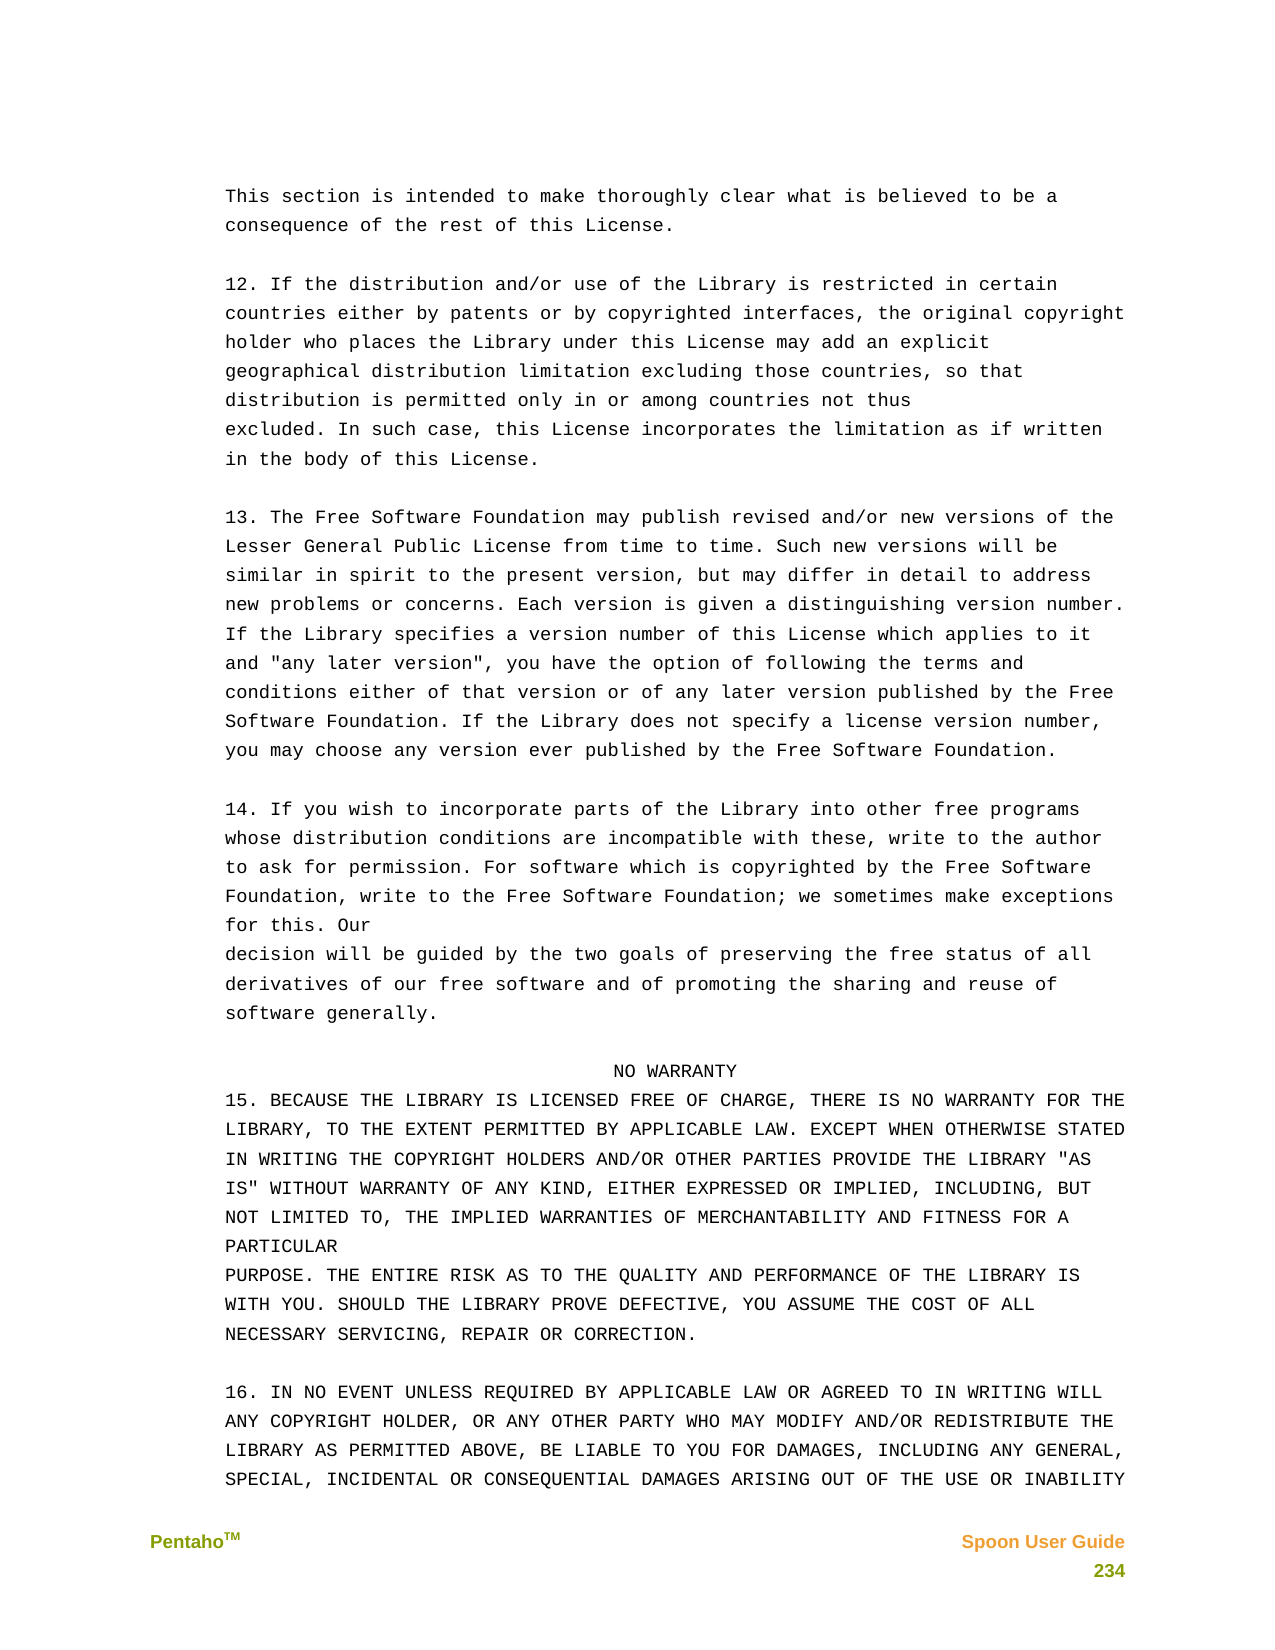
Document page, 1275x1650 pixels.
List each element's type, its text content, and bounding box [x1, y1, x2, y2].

text 15. BECAUSE THE LIBRARY IS LICENSED FREE OF CHARGE, THERE IS NO WARRANTY FOR THE LIBRARY, TO THE EXTENT PERMITTED BY APPLICABLE LAW. EXCEPT WHEN OTHERWISE STATED IN WRITING THE COPYRIGHT HOLDERS AND/OR OTHER PARTIES PROVIDE THE LIBRARY "AS IS" WITHOUT WARRANTY OF ANY KIND, EITHER EXPRESSED OR IMPLIED, INCLUDING, BUT NOT LIMITED TO, THE IMPLIED WARRANTIES OF MERCHANTABILITY AND FITNESS FOR A PARTICULAR [225, 1083, 1125, 1258]
text 12. If the distribution and/or use of the Library is restricted in certain countries either by patents or by copyrighted interfaces, the original copyright holder who places the Library under this License may add an explicit geographical distribution limitation excluding those countries, so that distribution is permitted only in or among countries not thus [225, 267, 1125, 412]
text excluded. In such case, this License incorporates the limitation as if written in the body of this License. [225, 412, 1125, 471]
text NO WARRANTY [225, 1054, 1125, 1083]
text PURPOSE. THE ENTIRE RISK AS TO THE QUALITY AND PERFORMANCE OF THE LIBRARY IS WITH YOU. SHOULD THE LIBRARY PROVE DEFECTIVE, YOU ASSUME THE COST OF ALL NECESSARY SERVICING, REPAIR OR CORRECTION. [225, 1258, 1125, 1346]
text 13. The Free Software Foundation may publish revised and/or new versions of the Lesser General Public License from time to time. Such new versions will be similar in spirit to the present version, but may differ in detail to address new problems or concerns. Each version is given a distinguishing version number. If the Library specifies a version number of this License which applies to it and "any later version", you have the option of following the terms and conditions either of that version or of any later version published by the Free Software Foundation. If the Library does not specify a license version number, you may choose any version ever published by the Free Software Foundation. [225, 500, 1125, 762]
text decision will be guided by the two goals of preserving the free status of all derivatives of our free software and of promoting the sharing and reuse of software generally. [225, 937, 1125, 1025]
text 14. If you wish to incorporate parts of the Library into other free programs whose distribution conditions are incompatible with these, write to the author to ask for permission. For software which is copyrighted by the Free Software Foundation, write to the Free Software Foundation; we sometimes make exceptions for this. Our [225, 792, 1125, 937]
text This section is intended to make thoroughly clear what is believed to be a consequence of the rest of this License. [225, 179, 1125, 237]
text 16. IN NO EVENT UNLESS REQUIRED BY APPLICABLE LAW OR AGREED TO IN WRITING WILL ANY COPYRIGHT HOLDER, OR ANY OTHER PARTY WHO MAY MODIFY AND/OR REDISTRIBUTE THE LIBRARY AS PERMITTED ABOVE, BE LIABLE TO YOU FOR DAMAGES, INCLUDING ANY GENERAL, SPECIAL, INCIDENTAL OR CONSEQUENTIAL DAMAGES ARISING OUT OF THE USE OR INABILITY [225, 1375, 1125, 1492]
